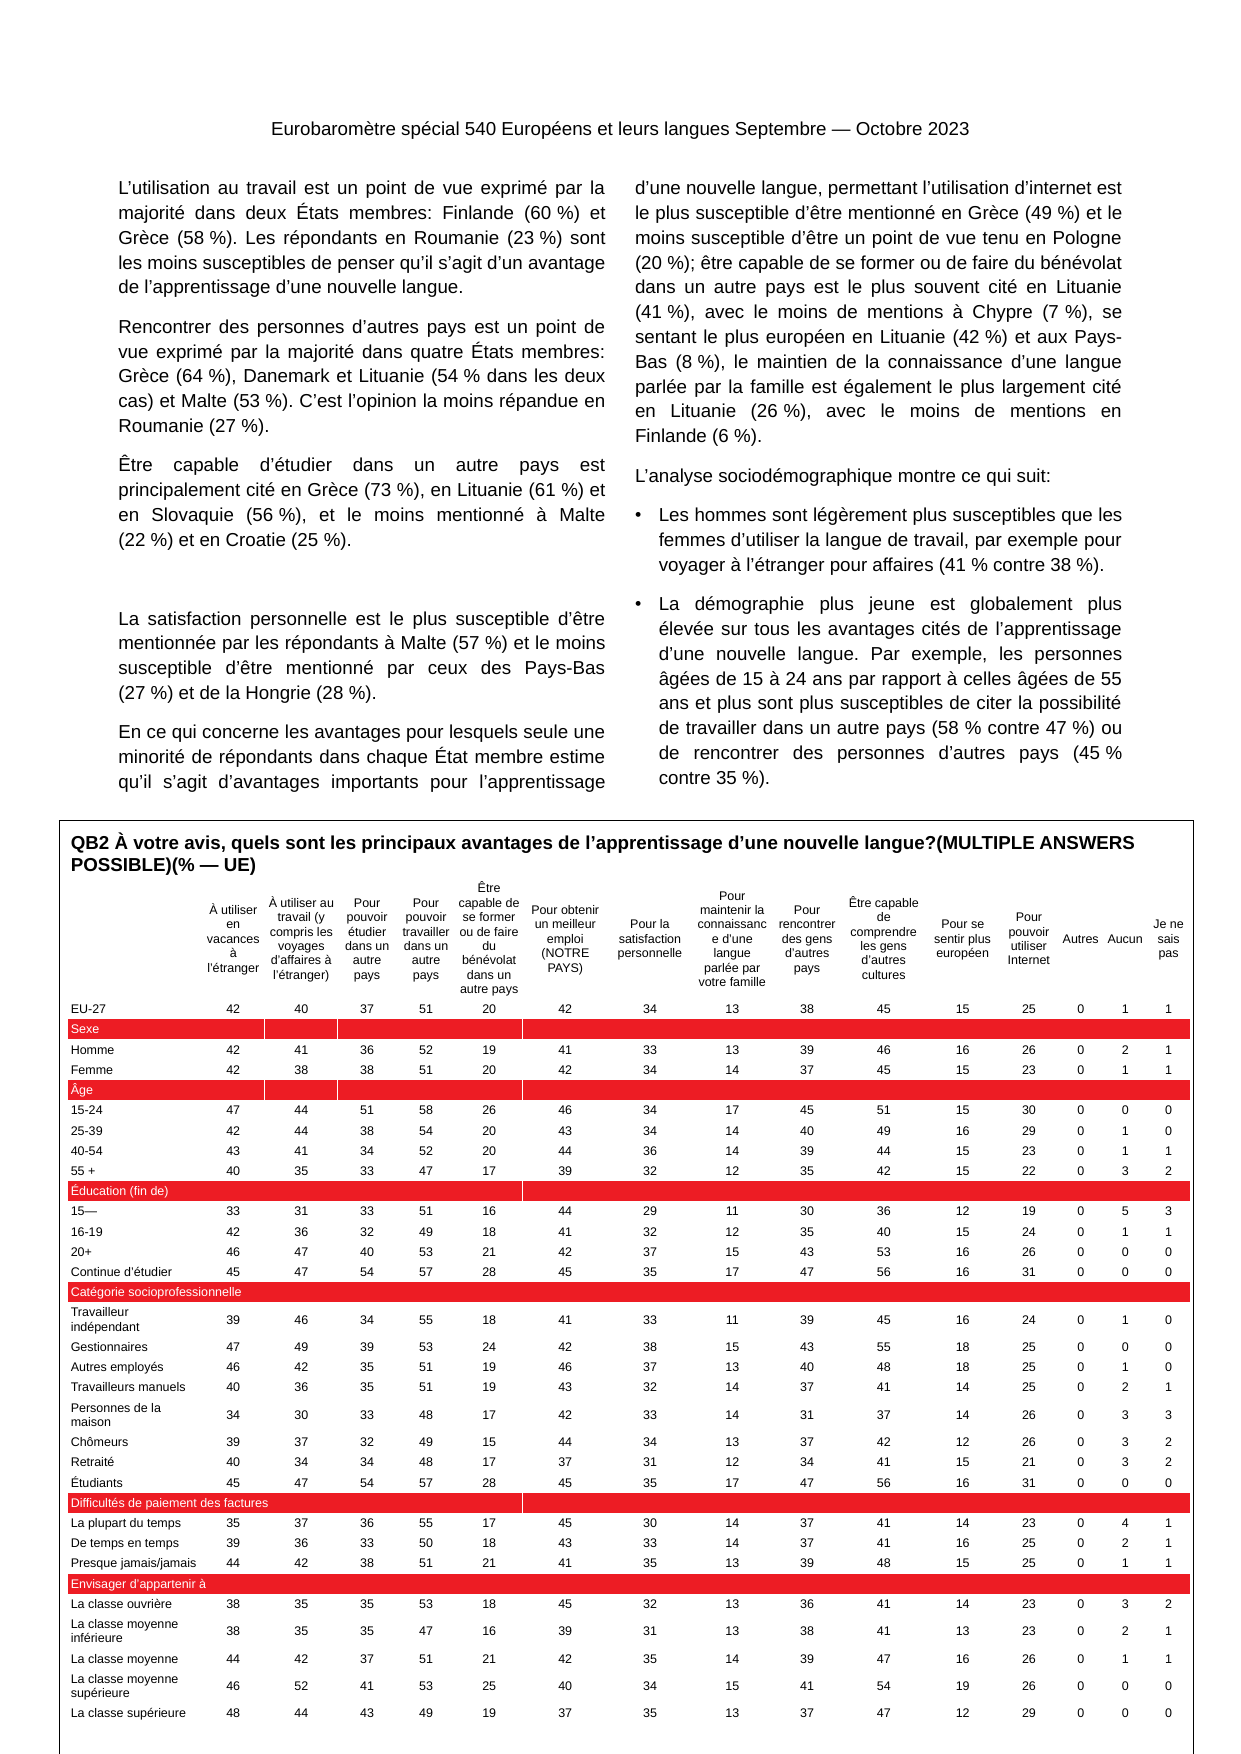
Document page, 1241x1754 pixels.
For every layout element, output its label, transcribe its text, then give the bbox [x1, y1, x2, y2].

table_cell 39 [772, 1302, 841, 1337]
table_cell [999, 1181, 1058, 1201]
table_cell 22 [999, 1161, 1058, 1181]
table_cell [338, 1019, 396, 1039]
table_cell 33 [338, 1533, 396, 1553]
table_cell [772, 1282, 841, 1302]
table_cell 42 [201, 1221, 264, 1242]
table_cell 40 [201, 1377, 264, 1397]
table_cell 51 [338, 1100, 396, 1120]
table_cell 42 [201, 1060, 264, 1080]
table_cell [1147, 1019, 1190, 1039]
table_cell [841, 1574, 926, 1594]
table_cell 49 [396, 1703, 455, 1723]
table_cell 12 [692, 1452, 772, 1472]
table_cell 29 [608, 1201, 692, 1221]
table_cell 42 [201, 1120, 264, 1141]
table_cell 37 [772, 1377, 841, 1397]
table_cell [926, 1282, 999, 1302]
table_cell 12 [692, 1221, 772, 1242]
table_cell 37 [772, 1703, 841, 1723]
table_cell 38 [338, 1553, 396, 1573]
table_cell La classe moyenne inférieure [68, 1614, 201, 1648]
table_cell [608, 1181, 692, 1201]
table_cell 38 [338, 1120, 396, 1141]
table_cell 35 [201, 1513, 264, 1533]
table_cell Je ne sais pas [1147, 878, 1190, 999]
table_cell 0 [1103, 1262, 1147, 1282]
table_cell 1 [1147, 1533, 1190, 1553]
table_cell [999, 1019, 1058, 1039]
table_cell 43 [201, 1141, 264, 1161]
table_cell 0 [1147, 1302, 1190, 1337]
table_cell 56 [841, 1473, 926, 1493]
table_cell [608, 1282, 692, 1302]
table_cell 47 [201, 1100, 264, 1120]
table_cell 34 [608, 999, 692, 1019]
table_cell 32 [338, 1432, 396, 1452]
table_cell 0 [1058, 1513, 1103, 1533]
table_cell 39 [772, 1553, 841, 1573]
list Les hommes sont légèrement plus susceptibles que les femmes d’utiliser la langue de travail, par exemple pour voyager à l’étranger pour affaires (41 % contre 38 %). [635, 504, 1122, 575]
table_cell La classe moyenne [68, 1649, 201, 1669]
table_cell 56 [841, 1262, 926, 1282]
table_cell 37 [772, 1060, 841, 1080]
table_cell 3 [1103, 1452, 1147, 1472]
table_cell 32 [608, 1594, 692, 1614]
table_cell [608, 1080, 692, 1100]
table_cell Travailleur indépendant [68, 1302, 201, 1337]
table_cell 40 [338, 1242, 396, 1262]
table_cell 1 [1103, 1302, 1147, 1337]
table_cell 28 [455, 1473, 522, 1493]
table_cell 1 [1147, 1221, 1190, 1242]
table_cell 47 [841, 1649, 926, 1669]
table_cell 42 [201, 1040, 264, 1060]
table_cell 14 [692, 1120, 772, 1141]
table_cell 37 [772, 1432, 841, 1452]
table_cell 13 [692, 999, 772, 1019]
table_cell 25 [999, 1337, 1058, 1357]
table_cell 35 [608, 1553, 692, 1573]
table_cell [523, 1493, 608, 1513]
table_cell 1 [1103, 1357, 1147, 1377]
table_cell 26 [999, 1398, 1058, 1432]
table_cell 1 [1147, 1377, 1190, 1397]
table_cell 48 [201, 1703, 264, 1723]
table_cell 53 [841, 1242, 926, 1262]
table_cell 46 [523, 1100, 608, 1120]
table_cell 2 [1147, 1432, 1190, 1452]
table_cell 15 [455, 1432, 522, 1452]
table_cell 44 [265, 1120, 337, 1141]
table_cell 34 [338, 1302, 396, 1337]
table_cell 14 [692, 1649, 772, 1669]
table_cell 53 [396, 1337, 455, 1357]
table_cell [692, 1282, 772, 1302]
table_cell [999, 1080, 1058, 1100]
table_cell 0 [1058, 1337, 1103, 1357]
table_cell 37 [608, 1357, 692, 1377]
table_cell 23 [999, 1594, 1058, 1614]
table_cell 44 [265, 1703, 337, 1723]
table_cell 52 [396, 1141, 455, 1161]
table_cell 41 [841, 1513, 926, 1533]
table_cell 54 [338, 1262, 396, 1282]
table_cell 21 [455, 1649, 522, 1669]
table_cell 46 [265, 1302, 337, 1337]
table_cell 19 [455, 1377, 522, 1397]
table_cell La classe supérieure [68, 1703, 201, 1723]
table_cell 39 [772, 1040, 841, 1060]
table_cell 0 [1058, 1473, 1103, 1493]
table_cell 37 [608, 1242, 692, 1262]
table_cell [772, 1080, 841, 1100]
table_cell 34 [265, 1452, 337, 1472]
table_cell 3 [1147, 1201, 1190, 1221]
table_cell [455, 1019, 522, 1039]
table_cell 33 [338, 1161, 396, 1181]
table_cell 1 [1147, 1649, 1190, 1669]
table_cell 19 [455, 1040, 522, 1060]
table_cell 52 [396, 1040, 455, 1060]
table_cell À utiliser au travail (y compris les voyages d’affaires à l’étranger) [265, 878, 337, 999]
table_cell 0 [1058, 1302, 1103, 1337]
table_cell 1 [1147, 999, 1190, 1019]
table_cell 0 [1058, 1201, 1103, 1221]
table_cell 16 [926, 1262, 999, 1282]
table_cell [926, 1574, 999, 1594]
table_cell 26 [455, 1100, 522, 1120]
table_cell [1058, 1080, 1103, 1100]
table_cell 14 [926, 1513, 999, 1533]
table_cell 1 [1103, 1221, 1147, 1242]
table_cell 33 [608, 1533, 692, 1553]
table_cell 38 [265, 1060, 337, 1080]
table_cell La classe moyenne supérieure [68, 1669, 201, 1703]
table_cell 40 [201, 1161, 264, 1181]
table_cell Être capable de se former ou de faire du bénévolat dans un autre pays [455, 878, 522, 999]
table_cell 51 [396, 1201, 455, 1221]
table_cell 47 [265, 1242, 337, 1262]
table_cell 2 [1103, 1533, 1147, 1553]
table_cell [1147, 1574, 1190, 1594]
table_cell 32 [608, 1377, 692, 1397]
table_cell Presque jamais/jamais [68, 1553, 201, 1573]
table_cell 17 [455, 1398, 522, 1432]
table_cell 1 [1147, 1060, 1190, 1080]
table_cell 44 [523, 1141, 608, 1161]
table_cell 23 [999, 1060, 1058, 1080]
table_cell 2 [1147, 1452, 1190, 1472]
table_cell 17 [692, 1100, 772, 1120]
table_cell 0 [1058, 1377, 1103, 1397]
table_cell Âge [68, 1080, 201, 1100]
table_cell 54 [338, 1473, 396, 1493]
table_cell 47 [396, 1614, 455, 1648]
table_cell 13 [692, 1553, 772, 1573]
table_cell 16-19 [68, 1221, 201, 1242]
table_cell 36 [841, 1201, 926, 1221]
table_cell [841, 1019, 926, 1039]
table_cell [1103, 1019, 1147, 1039]
table_cell 49 [841, 1120, 926, 1141]
table_cell [926, 1019, 999, 1039]
table_cell Chômeurs [68, 1432, 201, 1452]
table_cell Femme [68, 1060, 201, 1080]
table_cell 26 [999, 1040, 1058, 1060]
table_cell 26 [999, 1649, 1058, 1669]
table_cell 2 [1103, 1040, 1147, 1060]
table_cell EU-27 [68, 999, 201, 1019]
table_cell 47 [265, 1262, 337, 1282]
table_cell [926, 1181, 999, 1201]
table_cell 43 [523, 1533, 608, 1553]
table_cell 43 [338, 1703, 396, 1723]
table_cell 20+ [68, 1242, 201, 1262]
table_cell 40 [201, 1452, 264, 1472]
table_cell 42 [523, 1060, 608, 1080]
table_cell 14 [926, 1398, 999, 1432]
table_cell 35 [608, 1703, 692, 1723]
table_cell [523, 1181, 608, 1201]
table_cell 20 [455, 1120, 522, 1141]
table_cell 0 [1058, 1594, 1103, 1614]
table_cell 48 [396, 1452, 455, 1472]
table_cell 58 [396, 1100, 455, 1120]
table_cell 35 [265, 1594, 337, 1614]
table_cell [1103, 1080, 1147, 1100]
table_cell 35 [608, 1262, 692, 1282]
table_cell 35 [338, 1594, 396, 1614]
table_cell 0 [1058, 1533, 1103, 1553]
table_cell [841, 1080, 926, 1100]
table_cell 1 [1147, 1553, 1190, 1573]
table_cell 13 [692, 1040, 772, 1060]
table_cell 41 [265, 1141, 337, 1161]
table_cell 15 [926, 1060, 999, 1080]
table_cell 41 [523, 1302, 608, 1337]
table_cell 19 [999, 1201, 1058, 1221]
table_cell 52 [265, 1669, 337, 1703]
table_cell 39 [201, 1533, 264, 1553]
table_cell Éducation (fin de) [68, 1181, 522, 1201]
table_cell 37 [772, 1513, 841, 1533]
table_cell 3 [1103, 1432, 1147, 1452]
table_cell 40-54 [68, 1141, 201, 1161]
table_cell 47 [772, 1262, 841, 1282]
table_cell 37 [265, 1432, 337, 1452]
table_cell 16 [926, 1120, 999, 1141]
table_cell 47 [841, 1703, 926, 1723]
table_cell [926, 1493, 999, 1513]
table_cell 35 [338, 1377, 396, 1397]
table_cell 17 [692, 1473, 772, 1493]
table_cell 3 [1147, 1398, 1190, 1432]
table_cell 14 [692, 1398, 772, 1432]
table_cell 30 [999, 1100, 1058, 1120]
table_cell 35 [338, 1614, 396, 1648]
table_cell 0 [1058, 1398, 1103, 1432]
table_cell 33 [201, 1201, 264, 1221]
table_cell 35 [608, 1473, 692, 1493]
table_cell Difficultés de paiement des factures [68, 1493, 522, 1513]
table_cell 36 [338, 1513, 396, 1533]
table_cell 51 [396, 999, 455, 1019]
table_cell 34 [772, 1452, 841, 1472]
table_cell 44 [523, 1201, 608, 1221]
table_cell 35 [772, 1221, 841, 1242]
table_cell 0 [1103, 1337, 1147, 1357]
table_cell [841, 1282, 926, 1302]
table_cell 57 [396, 1262, 455, 1282]
table_cell 0 [1147, 1357, 1190, 1377]
table_cell 29 [999, 1120, 1058, 1141]
table_cell [338, 1080, 396, 1100]
table_cell 16 [926, 1473, 999, 1493]
table_cell 44 [523, 1432, 608, 1452]
table_cell 0 [1147, 1473, 1190, 1493]
table_cell 1 [1147, 1141, 1190, 1161]
table_cell 45 [201, 1262, 264, 1282]
table_cell 38 [772, 1614, 841, 1648]
table_cell 51 [841, 1100, 926, 1120]
table_cell 33 [608, 1302, 692, 1337]
table_cell 2 [1103, 1614, 1147, 1648]
table_cell 16 [926, 1649, 999, 1669]
text [60, 821, 1193, 1754]
table_cell 37 [265, 1513, 337, 1533]
table_cell 1 [1103, 1120, 1147, 1141]
table_cell 0 [1058, 1649, 1103, 1669]
table_cell 15 [692, 1242, 772, 1262]
table_cell La plupart du temps [68, 1513, 201, 1533]
table_cell 0 [1058, 1614, 1103, 1648]
table_cell 37 [338, 1649, 396, 1669]
table_cell 45 [201, 1473, 264, 1493]
table_cell 46 [201, 1242, 264, 1262]
table_cell [1058, 1181, 1103, 1201]
table_cell De temps en temps [68, 1533, 201, 1553]
table_cell Pour obtenir un meilleur emploi (NOTRE PAYS) [523, 878, 608, 999]
table_cell 39 [523, 1614, 608, 1648]
table_cell 43 [772, 1242, 841, 1262]
table_cell 1 [1103, 1553, 1147, 1573]
table_cell 14 [692, 1141, 772, 1161]
table_cell 45 [772, 1100, 841, 1120]
table_cell 20 [455, 1141, 522, 1161]
table_cell 0 [1147, 1262, 1190, 1282]
table_cell Être capable de comprendre les gens d’autres cultures [841, 878, 926, 999]
table_cell 35 [338, 1357, 396, 1377]
table_cell 1 [1103, 1060, 1147, 1080]
table_cell Pour la satisfaction personnelle [608, 878, 692, 999]
table_cell [999, 1493, 1058, 1513]
table_cell 36 [265, 1221, 337, 1242]
table_cell 16 [455, 1614, 522, 1648]
table_cell 1 [1103, 1649, 1147, 1669]
table_cell 25 [999, 1357, 1058, 1377]
table_cell 53 [396, 1669, 455, 1703]
table_cell 0 [1058, 1262, 1103, 1282]
table_cell 36 [265, 1533, 337, 1553]
table_cell 5 [1103, 1201, 1147, 1221]
table_cell 25 [999, 1377, 1058, 1397]
table_cell Envisager d’appartenir à [68, 1574, 608, 1594]
table_cell 19 [455, 1703, 522, 1723]
text Rencontrer des personnes d’autres pays est un point de vue exprimé par la majorité dans quatre États membres: Grèce (64 %), Danemark et Lituanie (54 % dans les deux cas) et Malte (53 %). C’est l’opinion la moins répandue en Roumanie (27 %). [118, 316, 605, 436]
table_cell 15— [68, 1201, 201, 1221]
table_cell 1 [1103, 1141, 1147, 1161]
table_cell 14 [692, 1377, 772, 1397]
table_cell 0 [1058, 1120, 1103, 1141]
text Être capable d’étudier dans un autre pays est principalement cité en Grèce (73 %), en Lituanie (61 %) et en Slovaquie (56 %), et le moins mentionné à Malte (22 %) et en Croatie (25 %). [118, 454, 605, 550]
table_cell Pour se sentir plus européen [926, 878, 999, 999]
table_cell 23 [999, 1141, 1058, 1161]
table_cell 24 [999, 1302, 1058, 1337]
table_cell 44 [265, 1100, 337, 1120]
table_cell 35 [265, 1614, 337, 1648]
table_cell 18 [926, 1357, 999, 1377]
table_cell [68, 878, 201, 999]
table_cell 0 [1058, 1141, 1103, 1161]
table_cell 23 [999, 1614, 1058, 1648]
table_cell 41 [841, 1452, 926, 1472]
table_cell 19 [926, 1669, 999, 1703]
table_cell 3 [1103, 1594, 1147, 1614]
table_cell 38 [201, 1614, 264, 1648]
table_cell 39 [201, 1302, 264, 1337]
table_cell 41 [841, 1533, 926, 1553]
table_cell 25-39 [68, 1120, 201, 1141]
table_cell 40 [523, 1669, 608, 1703]
table_cell 13 [692, 1614, 772, 1648]
table_cell 0 [1103, 1669, 1147, 1703]
table_cell Personnes de la maison [68, 1398, 201, 1432]
table_cell 41 [338, 1669, 396, 1703]
table_cell 40 [772, 1120, 841, 1141]
table_cell 15 [926, 1452, 999, 1472]
table_cell 24 [999, 1221, 1058, 1242]
table_cell 42 [523, 1337, 608, 1357]
table_cell 47 [265, 1473, 337, 1493]
table_cell 0 [1103, 1242, 1147, 1262]
table_cell 36 [265, 1377, 337, 1397]
table_cell 0 [1058, 1100, 1103, 1120]
table_cell [999, 1574, 1058, 1594]
table_cell 0 [1058, 1040, 1103, 1060]
table_cell 43 [772, 1337, 841, 1357]
table_cell [841, 1493, 926, 1513]
table_cell 0 [1147, 1337, 1190, 1357]
table_cell 39 [201, 1432, 264, 1452]
table_cell 31 [999, 1262, 1058, 1282]
table_cell 24 [455, 1337, 522, 1357]
table_cell 0 [1147, 1669, 1190, 1703]
table_cell 13 [926, 1614, 999, 1648]
table_cell [1147, 1181, 1190, 1201]
table_cell 42 [265, 1357, 337, 1377]
table_cell Homme [68, 1040, 201, 1060]
table_cell Pour pouvoir travailler dans un autre pays [396, 878, 455, 999]
table_cell 16 [455, 1201, 522, 1221]
table_cell 19 [455, 1357, 522, 1377]
table_cell 50 [396, 1533, 455, 1553]
table_cell 26 [999, 1669, 1058, 1703]
table_cell 41 [841, 1377, 926, 1397]
table_cell 15-24 [68, 1100, 201, 1120]
table_cell 40 [772, 1357, 841, 1377]
table_cell [692, 1574, 772, 1594]
table_cell 45 [523, 1473, 608, 1493]
table_cell [265, 1019, 337, 1039]
table_cell 1 [1103, 999, 1147, 1019]
table_cell 33 [338, 1398, 396, 1432]
table_cell 42 [265, 1649, 337, 1669]
table_cell 38 [338, 1060, 396, 1080]
table_cell 34 [608, 1120, 692, 1141]
table_cell 12 [926, 1432, 999, 1452]
table_cell 47 [772, 1473, 841, 1493]
table_cell À utiliser en vacances à l’étranger [201, 878, 264, 999]
table_cell 33 [338, 1201, 396, 1221]
table_cell La classe ouvrière [68, 1594, 201, 1614]
table_cell 12 [692, 1161, 772, 1181]
table_cell [841, 1181, 926, 1201]
table_cell 47 [396, 1161, 455, 1181]
table_cell 31 [608, 1614, 692, 1648]
table_cell 34 [338, 1452, 396, 1472]
table_cell 0 [1058, 1452, 1103, 1472]
table_cell 35 [265, 1161, 337, 1181]
table_cell 16 [926, 1040, 999, 1060]
table_cell 37 [523, 1703, 608, 1723]
table_cell Pour pouvoir utiliser Internet [999, 878, 1058, 999]
table_cell 31 [608, 1452, 692, 1472]
table_cell 34 [608, 1432, 692, 1452]
table_cell 35 [608, 1649, 692, 1669]
table_cell [1103, 1574, 1147, 1594]
table_cell 36 [608, 1141, 692, 1161]
table_cell Pour maintenir la connaissance d’une langue parlée par votre famille [692, 878, 772, 999]
table_cell [1058, 1493, 1103, 1513]
table_cell 15 [926, 1221, 999, 1242]
table_cell [265, 1080, 337, 1100]
table_cell 36 [338, 1040, 396, 1060]
table_cell Sexe [68, 1019, 201, 1039]
table_cell [772, 1493, 841, 1513]
table_header QB2 À votre avis, quels sont les principaux avantages de l’apprentissage d’une nouvelle langue?(MULTIPLE ANSWERS POSSIBLE)(% — UE) [68, 829, 1190, 878]
table_cell 13 [692, 1432, 772, 1452]
table_cell 41 [841, 1614, 926, 1648]
table_cell 48 [396, 1398, 455, 1432]
table_cell 51 [396, 1377, 455, 1397]
table_cell [201, 1019, 264, 1039]
table_cell 34 [201, 1398, 264, 1432]
table_cell 30 [772, 1201, 841, 1221]
table_cell 15 [692, 1337, 772, 1357]
table_cell 57 [396, 1473, 455, 1493]
list La démographie plus jeune est globalement plus élevée sur tous les avantages cités de l’apprentissage d’une nouvelle langue. Par exemple, les personnes âgées de 15 à 24 ans par rapport à celles âgées de 55 ans et plus sont plus susceptibles de citer la possibilité de travailler dans un autre pays (58 % contre 47 %) ou de rencontrer des personnes d’autres pays (45 % contre 35 %). [635, 593, 1122, 788]
table_cell 11 [692, 1201, 772, 1221]
table_cell 47 [201, 1337, 264, 1357]
table_cell 51 [396, 1357, 455, 1377]
table_cell 14 [692, 1060, 772, 1080]
table_cell [608, 1019, 692, 1039]
table_cell 0 [1058, 999, 1103, 1019]
table_cell 16 [926, 1302, 999, 1337]
table_cell 33 [608, 1040, 692, 1060]
table_cell 45 [841, 999, 926, 1019]
text L’utilisation au travail est un point de vue exprimé par la majorité dans deux États membres: Finlande (60 %) et Grèce (58 %). Les répondants en Roumanie (23 %) sont les moins susceptibles de penser qu’il s’agit d’un avantage de l’apprentissage d’une nouvelle langue. [118, 177, 605, 298]
table_cell [692, 1493, 772, 1513]
table_cell 3 [1103, 1398, 1147, 1432]
table_cell 42 [201, 999, 264, 1019]
table_cell 38 [772, 999, 841, 1019]
table_cell 15 [926, 1161, 999, 1181]
table_cell 2 [1103, 1377, 1147, 1397]
table_cell [1058, 1019, 1103, 1039]
table_cell 55 [841, 1337, 926, 1357]
table_cell 29 [999, 1703, 1058, 1723]
table_cell 0 [1058, 1553, 1103, 1573]
table_cell 25 [999, 1533, 1058, 1553]
table_cell 15 [692, 1669, 772, 1703]
table_cell [1103, 1493, 1147, 1513]
table_cell 14 [692, 1513, 772, 1533]
table_cell Étudiants [68, 1473, 201, 1493]
table_cell 31 [772, 1398, 841, 1432]
table_cell 32 [608, 1161, 692, 1181]
table_cell 44 [201, 1553, 264, 1573]
table_cell [926, 1080, 999, 1100]
table_cell 46 [841, 1040, 926, 1060]
table_cell [1147, 1493, 1190, 1513]
table_cell 20 [455, 999, 522, 1019]
table_cell 21 [455, 1242, 522, 1262]
table_cell 41 [841, 1594, 926, 1614]
table_cell 35 [772, 1161, 841, 1181]
table_cell 55 + [68, 1161, 201, 1181]
table_cell 26 [999, 1432, 1058, 1452]
table_cell 1 [1147, 1614, 1190, 1648]
table_cell 45 [523, 1513, 608, 1533]
table_cell [1058, 1574, 1103, 1594]
table_cell 18 [455, 1302, 522, 1337]
table_cell 37 [523, 1452, 608, 1472]
table_cell 45 [841, 1060, 926, 1080]
table_cell 36 [772, 1594, 841, 1614]
table_cell 12 [926, 1703, 999, 1723]
table_cell 32 [338, 1221, 396, 1242]
table_cell 51 [396, 1060, 455, 1080]
table_cell 17 [692, 1262, 772, 1282]
table_cell 46 [523, 1357, 608, 1377]
table_cell 2 [1147, 1161, 1190, 1181]
table_cell Autres employés [68, 1357, 201, 1377]
table_cell 0 [1147, 1120, 1190, 1141]
table_cell 4 [1103, 1513, 1147, 1533]
table_cell 44 [201, 1649, 264, 1669]
table_cell 1 [1147, 1513, 1190, 1533]
table_cell 18 [455, 1533, 522, 1553]
table_cell 0 [1103, 1100, 1147, 1120]
table_cell 0 [1058, 1703, 1103, 1723]
table_cell 11 [692, 1302, 772, 1337]
table_cell 30 [608, 1513, 692, 1533]
table_cell 51 [396, 1553, 455, 1573]
table_cell 39 [523, 1161, 608, 1181]
table_cell [455, 1080, 522, 1100]
table_cell [692, 1019, 772, 1039]
table_cell 25 [999, 1553, 1058, 1573]
table_cell 28 [455, 1262, 522, 1282]
table_cell Catégorie socioprofessionnelle [68, 1282, 608, 1302]
table_cell 46 [201, 1669, 264, 1703]
table_cell [1058, 1282, 1103, 1302]
table_cell 41 [523, 1553, 608, 1573]
text En ce qui concerne les avantages pour lesquels seule une minorité de répondants dans chaque État membre estime qu’il s’agit d’avantages importants pour l’apprentissage [118, 721, 605, 792]
table_cell 21 [999, 1452, 1058, 1472]
table_cell 12 [926, 1201, 999, 1221]
table_cell 15 [926, 999, 999, 1019]
table_cell 31 [999, 1473, 1058, 1493]
table_cell [692, 1181, 772, 1201]
table_cell [772, 1574, 841, 1594]
table_cell 41 [523, 1221, 608, 1242]
table_cell 42 [523, 1398, 608, 1432]
table_cell 49 [396, 1221, 455, 1242]
table_cell 0 [1058, 1161, 1103, 1181]
table_cell 43 [523, 1377, 608, 1397]
table_cell 18 [455, 1221, 522, 1242]
table_cell 26 [999, 1242, 1058, 1262]
table_cell Aucun [1103, 878, 1147, 999]
table_cell 31 [265, 1201, 337, 1221]
table_cell [1147, 1080, 1190, 1100]
table_cell [396, 1080, 455, 1100]
table_cell 16 [926, 1533, 999, 1553]
table_cell 42 [523, 1649, 608, 1669]
table_cell 39 [772, 1141, 841, 1161]
table_cell [523, 1019, 608, 1039]
table_cell 40 [265, 999, 337, 1019]
table_cell 2 [1147, 1594, 1190, 1614]
table_cell [608, 1493, 692, 1513]
table_cell 34 [608, 1060, 692, 1080]
table_cell 43 [523, 1120, 608, 1141]
text La satisfaction personnelle est le plus susceptible d’être mentionnée par les répondants à Malte (57 %) et le moins susceptible d’être mentionné par ceux des Pays-Bas (27 %) et de la Hongrie (28 %). [118, 607, 605, 703]
table_cell [608, 1574, 692, 1594]
table_cell 55 [396, 1302, 455, 1337]
table_cell 49 [396, 1432, 455, 1452]
table_cell 20 [455, 1060, 522, 1080]
table_cell 15 [926, 1553, 999, 1573]
table_cell 14 [926, 1594, 999, 1614]
table_cell 37 [772, 1533, 841, 1553]
table_cell 32 [608, 1221, 692, 1242]
table_cell 34 [338, 1141, 396, 1161]
table_cell [396, 1019, 455, 1039]
table_cell 0 [1058, 1242, 1103, 1262]
table_cell 49 [265, 1337, 337, 1357]
table_cell 0 [1058, 1221, 1103, 1242]
table_cell Pour rencontrer des gens d’autres pays [772, 878, 841, 999]
table_cell 45 [523, 1594, 608, 1614]
table_cell 37 [841, 1398, 926, 1432]
table_cell 39 [338, 1337, 396, 1357]
table_cell 18 [926, 1337, 999, 1357]
table_cell [692, 1080, 772, 1100]
table_cell Retraité [68, 1452, 201, 1472]
table_cell 42 [523, 1242, 608, 1262]
table_cell 53 [396, 1242, 455, 1262]
table_cell 41 [265, 1040, 337, 1060]
table_cell 42 [841, 1161, 926, 1181]
table_cell 0 [1058, 1357, 1103, 1377]
table_cell 40 [841, 1221, 926, 1242]
table_cell Gestionnaires [68, 1337, 201, 1357]
table_cell 41 [772, 1669, 841, 1703]
table_cell 54 [841, 1669, 926, 1703]
table_cell 45 [523, 1262, 608, 1282]
table_cell Autres [1058, 878, 1103, 999]
table_cell 13 [692, 1357, 772, 1377]
table_cell [523, 1080, 608, 1100]
table_cell 13 [692, 1594, 772, 1614]
table_cell 41 [523, 1040, 608, 1060]
table_cell 25 [455, 1669, 522, 1703]
table_cell 21 [455, 1553, 522, 1573]
table_cell 30 [265, 1398, 337, 1432]
text L’analyse sociodémographique montre ce qui suit: [635, 464, 1122, 486]
table_cell 3 [1103, 1161, 1147, 1181]
table_cell 13 [692, 1703, 772, 1723]
table_cell 34 [608, 1100, 692, 1120]
table_cell 39 [772, 1649, 841, 1669]
table_cell 42 [841, 1432, 926, 1452]
table_cell 17 [455, 1161, 522, 1181]
table_cell Travailleurs manuels [68, 1377, 201, 1397]
table_cell 48 [841, 1553, 926, 1573]
table_cell Continue d’étudier [68, 1262, 201, 1282]
table_cell Pour pouvoir étudier dans un autre pays [338, 878, 396, 999]
table_cell [1147, 1282, 1190, 1302]
table_cell 15 [926, 1100, 999, 1120]
table_cell [1103, 1181, 1147, 1201]
table_cell [772, 1181, 841, 1201]
table_cell [1103, 1282, 1147, 1302]
table_cell 0 [1147, 1100, 1190, 1120]
table_cell 44 [841, 1141, 926, 1161]
text d’une nouvelle langue, permettant l’utilisation d’internet est le plus susceptible d’être mentionné en Grèce (49 %) et le moins susceptible d’être un point de vue tenu en Pologne (20 %); être capable de se former ou de faire du bénévolat dans un autre pays est le plus souvent cité en Lituanie (41 %), avec le moins de mentions à Chypre (7 %), se sentant le plus européen en Lituanie (42 %) et aux Pays-Bas (8 %), le maintien de la connaissance d’une langue parlée par la famille est également le plus largement cité en Lituanie (26 %), avec le moins de mentions en Finlande (6 %). [635, 177, 1122, 447]
table_cell 48 [841, 1357, 926, 1377]
table_cell 25 [999, 999, 1058, 1019]
table_cell [201, 1080, 264, 1100]
table_cell 37 [338, 999, 396, 1019]
table_cell 42 [265, 1553, 337, 1573]
table_cell 0 [1058, 1669, 1103, 1703]
table_cell 46 [201, 1357, 264, 1377]
table_cell 0 [1058, 1432, 1103, 1452]
table_cell 1 [1147, 1040, 1190, 1060]
table_cell 38 [608, 1337, 692, 1357]
table_cell 54 [396, 1120, 455, 1141]
table_cell 0 [1147, 1242, 1190, 1262]
table_cell 0 [1058, 1060, 1103, 1080]
table_cell 38 [201, 1594, 264, 1614]
table_cell 53 [396, 1594, 455, 1614]
table_cell 55 [396, 1513, 455, 1533]
table_cell 0 [1103, 1473, 1147, 1493]
table_cell 17 [455, 1452, 522, 1472]
table_cell 42 [523, 999, 608, 1019]
table_cell 14 [692, 1533, 772, 1553]
table_cell 17 [455, 1513, 522, 1533]
table_cell 51 [396, 1649, 455, 1669]
table_cell 34 [608, 1669, 692, 1703]
table_cell 18 [455, 1594, 522, 1614]
table_cell 45 [841, 1302, 926, 1337]
table_cell 16 [926, 1242, 999, 1262]
table_cell [772, 1019, 841, 1039]
table_cell 0 [1147, 1703, 1190, 1723]
table_cell 0 [1103, 1703, 1147, 1723]
table_cell [999, 1282, 1058, 1302]
table_cell 33 [608, 1398, 692, 1432]
table_cell 23 [999, 1513, 1058, 1533]
table_cell 15 [926, 1141, 999, 1161]
table_cell 14 [926, 1377, 999, 1397]
